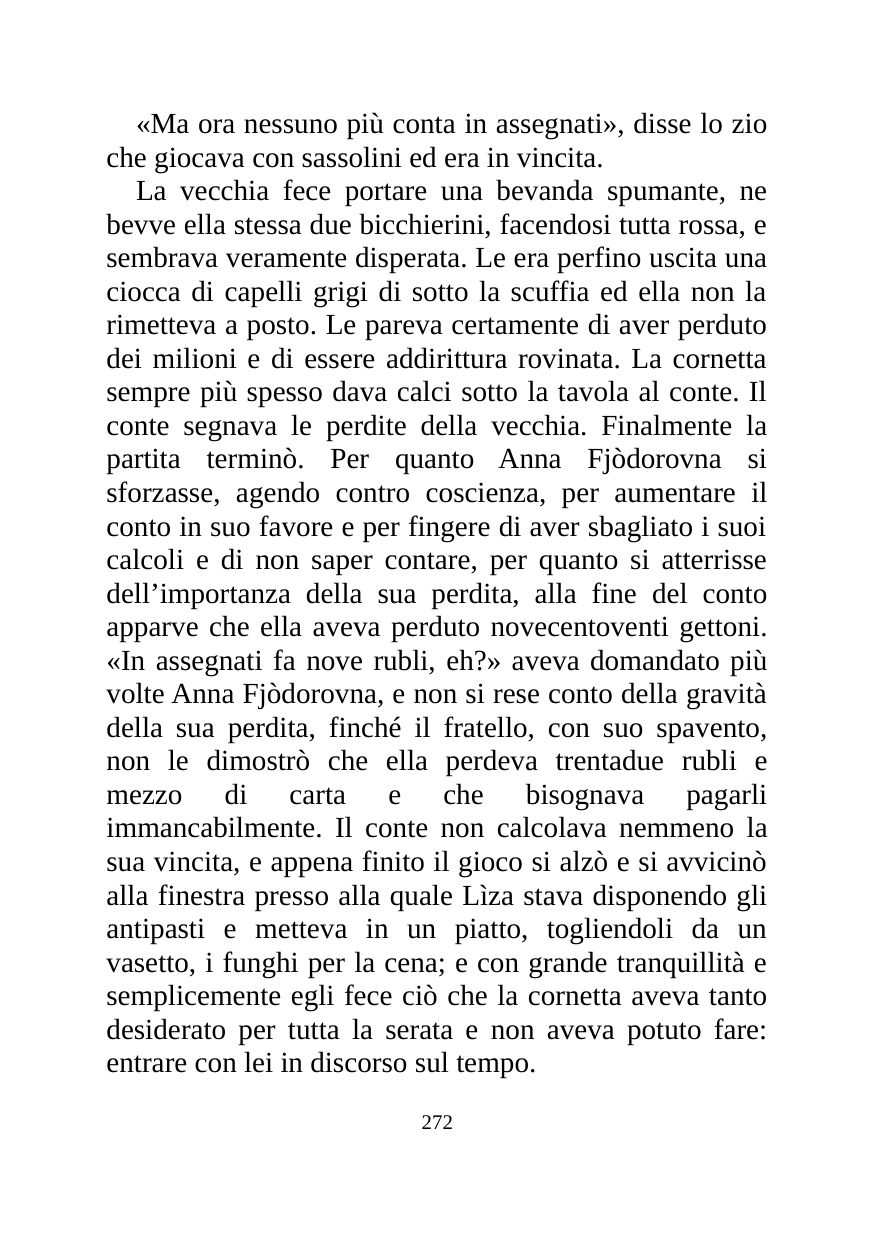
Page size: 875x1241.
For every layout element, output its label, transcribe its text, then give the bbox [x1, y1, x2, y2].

text «Ma ora nessuno più conta in assegnati», disse lo zio che giocava con sassolini ed era in vincita. [106, 106, 768, 173]
text La vecchia fece portare una bevanda spumante, ne bevve ella stessa due bicchierini, facendosi tutta rossa, e sembrava veramente disperata. Le era perfino uscita una ciocca di capelli grigi di sotto la scuffia ed ella non la rimetteva a posto. Le pareva certamente di aver perduto dei milioni e di essere addirittura rovinata. La cornetta sempre più spesso dava calci sotto la tavola al conte. Il conte segnava le perdite della vecchia. Finalmente la partita terminò. Per quanto Anna Fjòdorovna si sforzasse, agendo contro coscienza, per aumentare il conto in suo favore e per fingere di aver sbagliato i suoi calcoli e di non saper contare, per quanto si atterrisse dell’importanza della sua perdita, alla fine del conto apparve che ella aveva perduto novecentoventi gettoni. «In assegnati fa nove rubli, eh?» aveva domandato più volte Anna Fjòdorovna, e non si rese conto della gravità della sua perdita, finché il fratello, con suo spavento, non le dimostrò che ella perdeva trentadue rubli e mezzo di carta e che bisognava pagarli immancabilmente. Il conte non calcolava nemmeno la sua vincita, e appena finito il gioco si alzò e si avvicinò alla finestra presso alla quale Lìza stava disponendo gli antipasti e metteva in un piatto, togliendoli da un vasetto, i funghi per la cena; e con grande tranquillità e semplicemente egli fece ciò che la cornetta aveva tanto desiderato per tutta la serata e non aveva potuto fare: entrare con lei in discorso sul tempo. [106, 173, 768, 1079]
